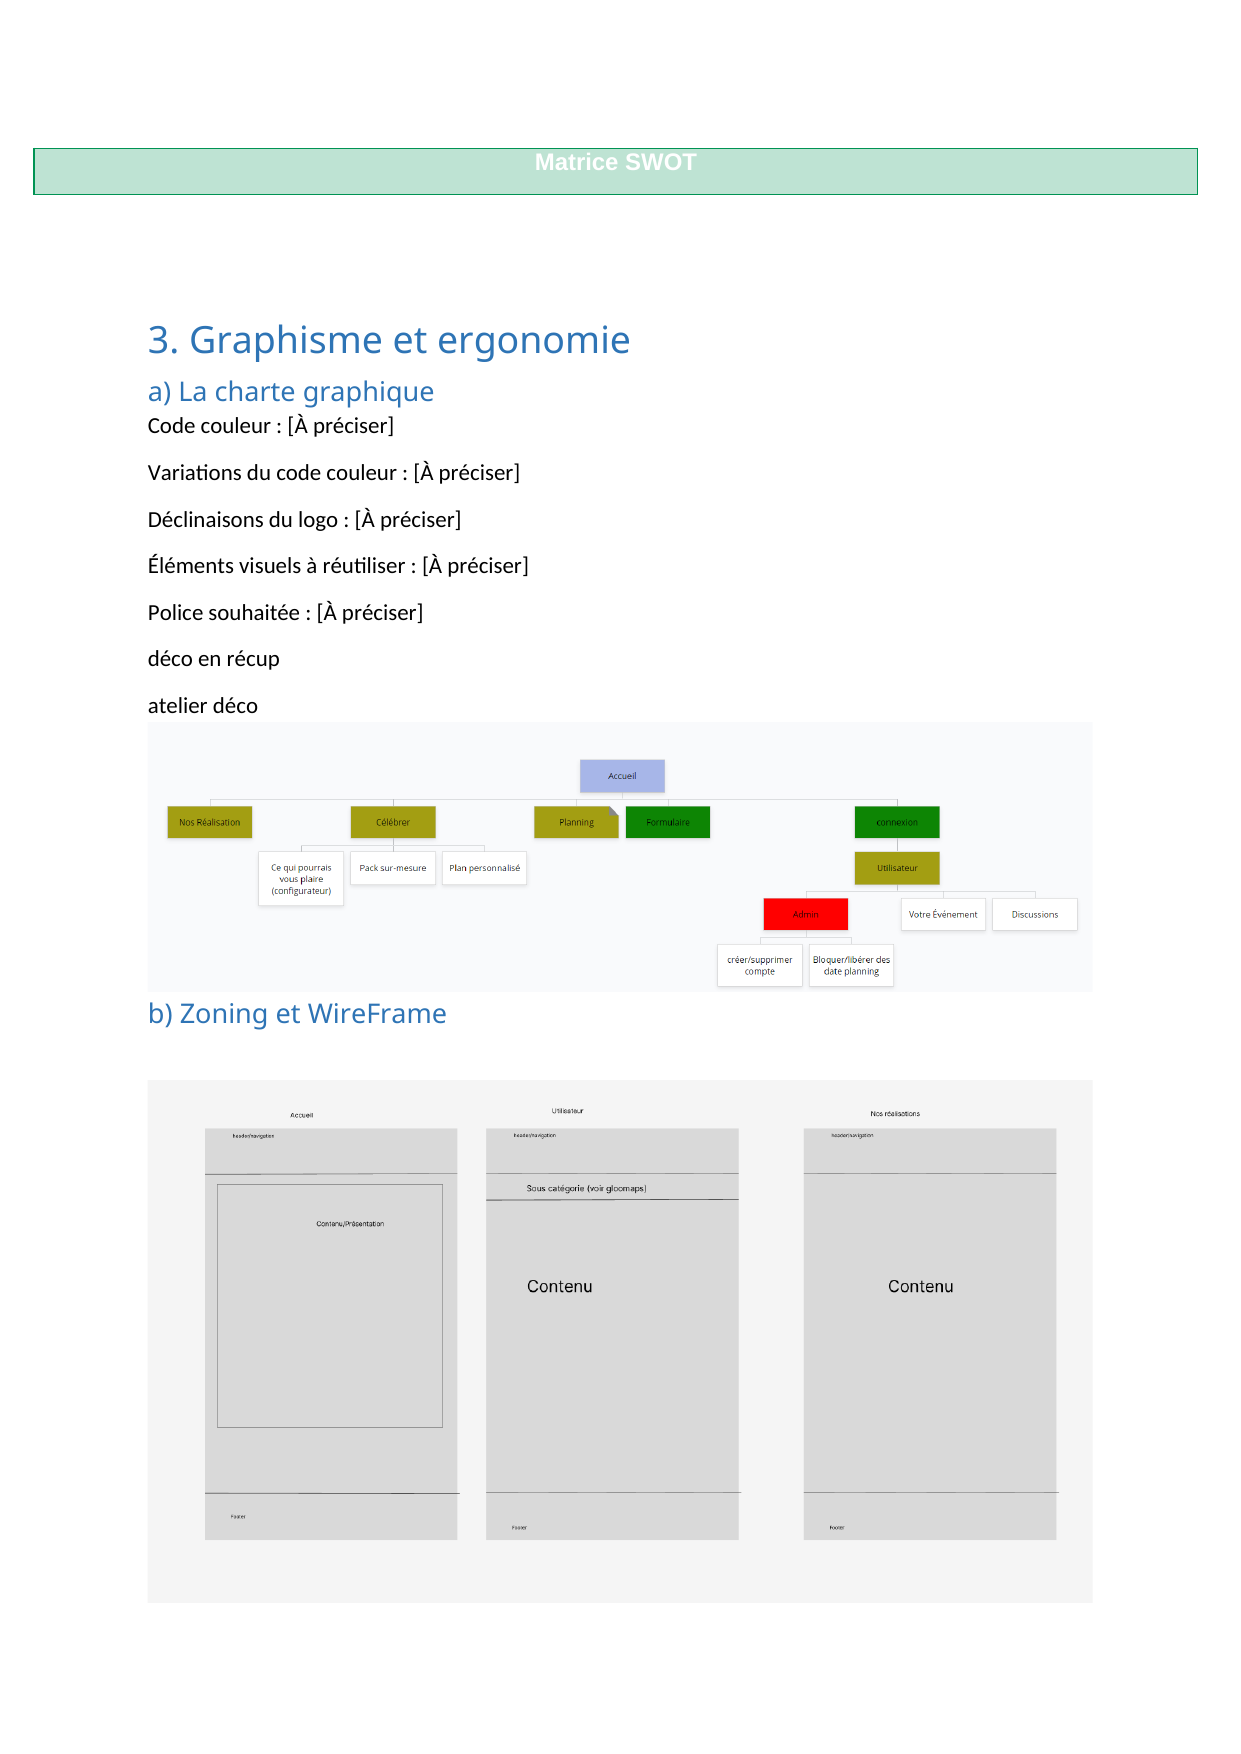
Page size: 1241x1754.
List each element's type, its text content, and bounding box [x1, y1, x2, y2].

text Police souhaitée : [À préciser] [148, 598, 1093, 626]
subtitle a) La charte graphique [148, 372, 1093, 409]
picture [147, 722, 1093, 992]
text déco en récup [148, 644, 1093, 672]
picture [147, 1080, 1093, 1603]
table_cell Matrice SWOT [35, 149, 1197, 194]
text Déclinaisons du logo : [À préciser] [148, 505, 1093, 533]
text Éléments visuels à réutiliser : [À préciser] [148, 551, 1093, 579]
text Variations du code couleur : [À préciser] [148, 458, 1093, 486]
text Code couleur : [À préciser] [148, 412, 1093, 439]
subtitle b) Zoning et WireFrame [148, 992, 1093, 1031]
subtitle 3. Graphisme et ergonomie [148, 313, 1093, 364]
text atelier déco [148, 691, 1093, 719]
